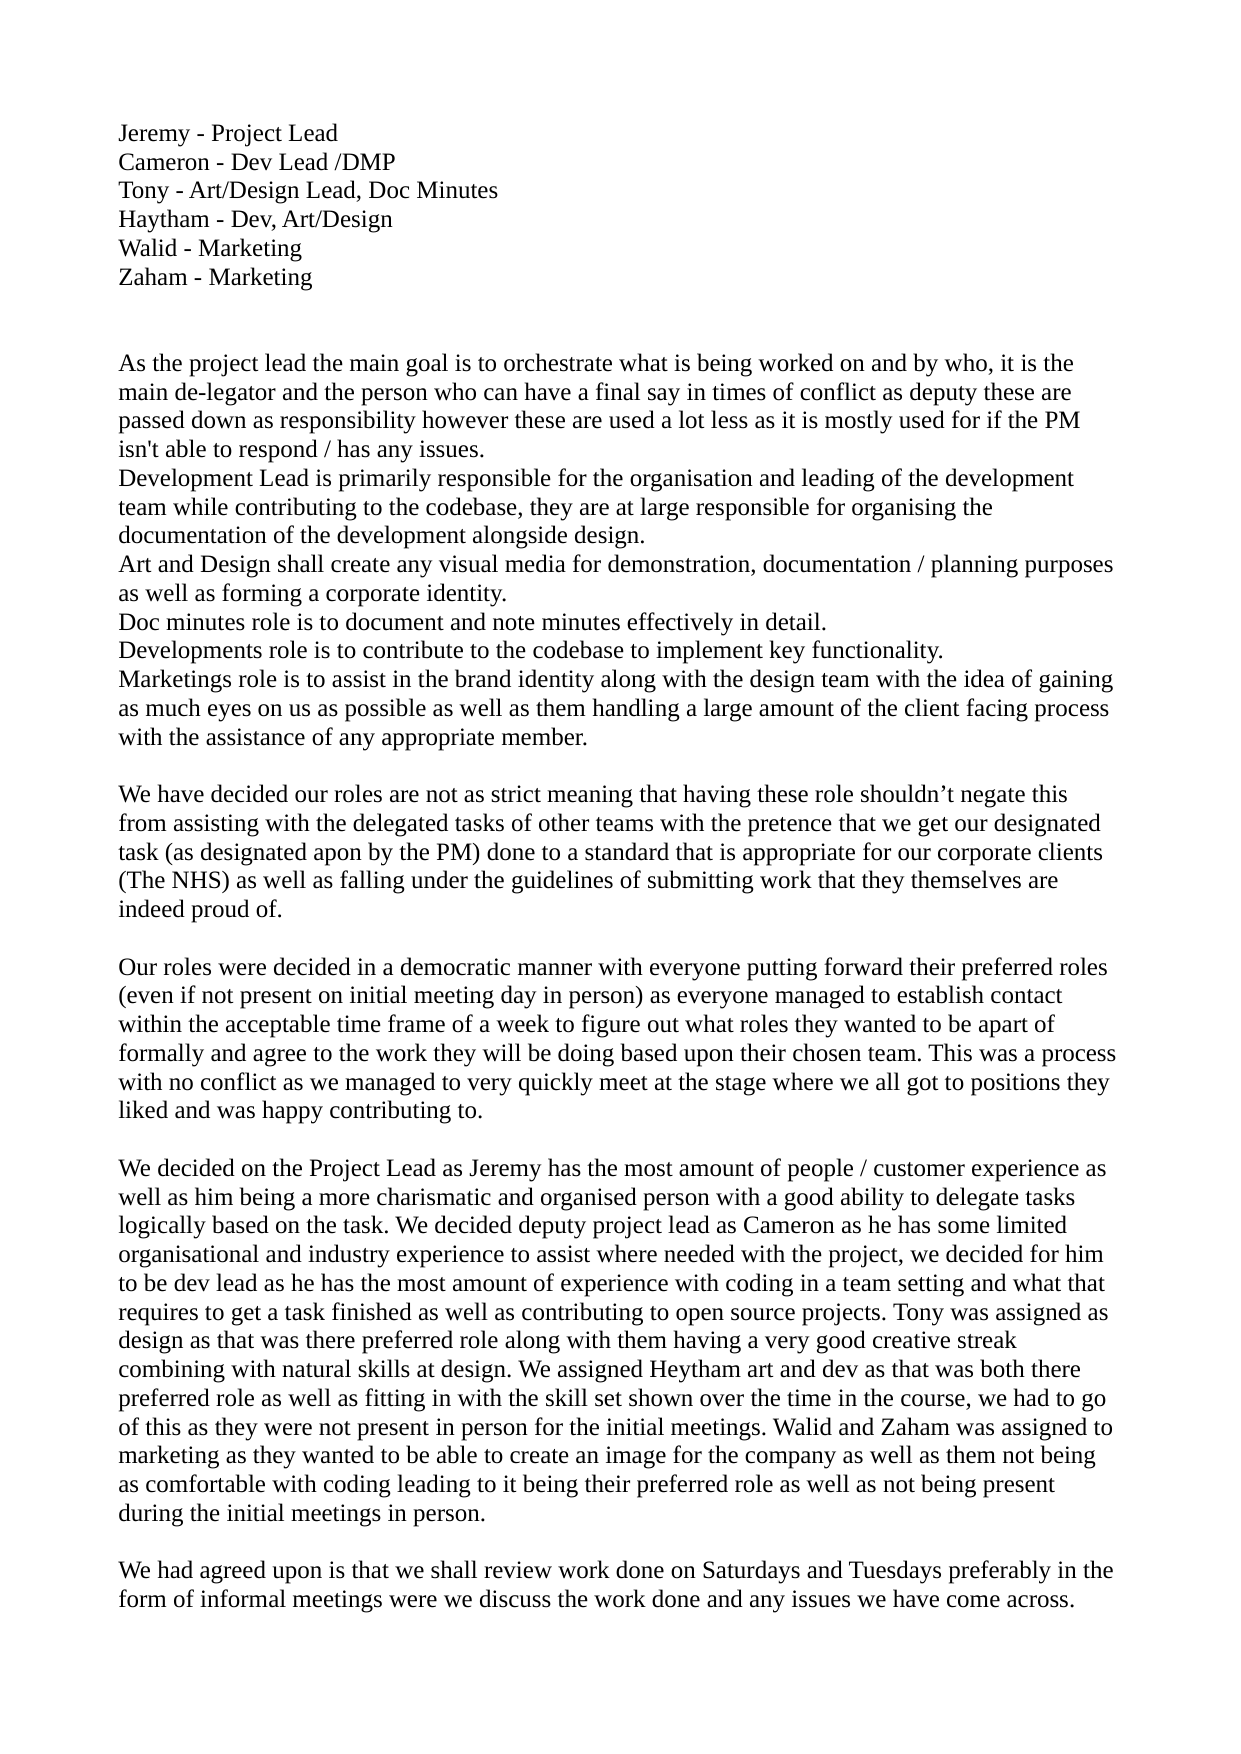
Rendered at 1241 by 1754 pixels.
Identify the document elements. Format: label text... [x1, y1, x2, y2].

text Jeremy - Project Lead [118, 118, 1122, 147]
text Art and Design shall create any visual media for demonstration, documentation / planning purposes as well as forming a corporate identity. [118, 549, 1122, 607]
text Walid - Marketing [118, 233, 1122, 262]
text Our roles were decided in a democratic manner with everyone putting forward their preferred roles (even if not present on initial meeting day in person) as everyone managed to establish contact within the acceptable time frame of a week to figure out what roles they wanted to be apart of formally and agree to the work they will be doing based upon their chosen team. This was a process with no conflict as we managed to very quickly meet at the stage where we all got to positions they liked and was happy contributing to. [118, 952, 1122, 1124]
text Marketings role is to assist in the brand identity along with the design team with the idea of gaining as much eyes on us as possible as well as them handling a large amount of the client facing process with the assistance of any appropriate member. [118, 664, 1122, 751]
text Development Lead is primarily responsible for the organisation and leading of the development team while contributing to the codebase, they are at large responsible for organising the documentation of the development alongside design. [118, 463, 1122, 549]
text Developments role is to contribute to the codebase to implement key functionality. [118, 636, 1122, 664]
text Haytham - Dev, Art/Design [118, 204, 1122, 233]
text Zaham - Marketing [118, 262, 1122, 291]
text Tony - Art/Design Lead, Doc Minutes [118, 176, 1122, 204]
text Cameron - Dev Lead /DMP [118, 147, 1122, 176]
text We had agreed upon is that we shall review work done on Saturdays and Tuesdays preferably in the form of informal meetings were we discuss the work done and any issues we have come across. [118, 1556, 1122, 1613]
text As the project lead the main goal is to orchestrate what is being worked on and by who, it is the main de-legator and the person who can have a final say in times of conflict as deputy these are passed down as responsibility however these are used a lot less as it is mostly used for if the PM isn't able to respond / has any issues. [118, 348, 1122, 463]
text We have decided our roles are not as strict meaning that having these role shouldn’t negate this from assisting with the delegated tasks of other teams with the pretence that we get our designated task (as designated apon by the PM) done to a standard that is appropriate for our corporate clients (The NHS) as well as falling under the guidelines of submitting work that they themselves are indeed proud of. [118, 779, 1122, 923]
text We decided on the Project Lead as Jeremy has the most amount of people / customer experience as well as him being a more charismatic and organised person with a good ability to delegate tasks logically based on the task. We decided deputy project lead as Cameron as he has some limited organisational and industry experience to assist where needed with the project, we decided for him to be dev lead as he has the most amount of experience with coding in a team setting and what that requires to get a task finished as well as contributing to open source projects. Tony was assigned as design as that was there preferred role along with them having a very good creative streak combining with natural skills at design. We assigned Heytham art and dev as that was both there preferred role as well as fitting in with the skill set shown over the time in the course, we had to go of this as they were not present in person for the initial meetings. Walid and Zaham was assigned to marketing as they wanted to be able to create an image for the company as well as them not being as comfortable with coding leading to it being their preferred role as well as not being present during the initial meetings in person. [118, 1153, 1122, 1527]
text Doc minutes role is to document and note minutes effectively in detail. [118, 607, 1122, 636]
